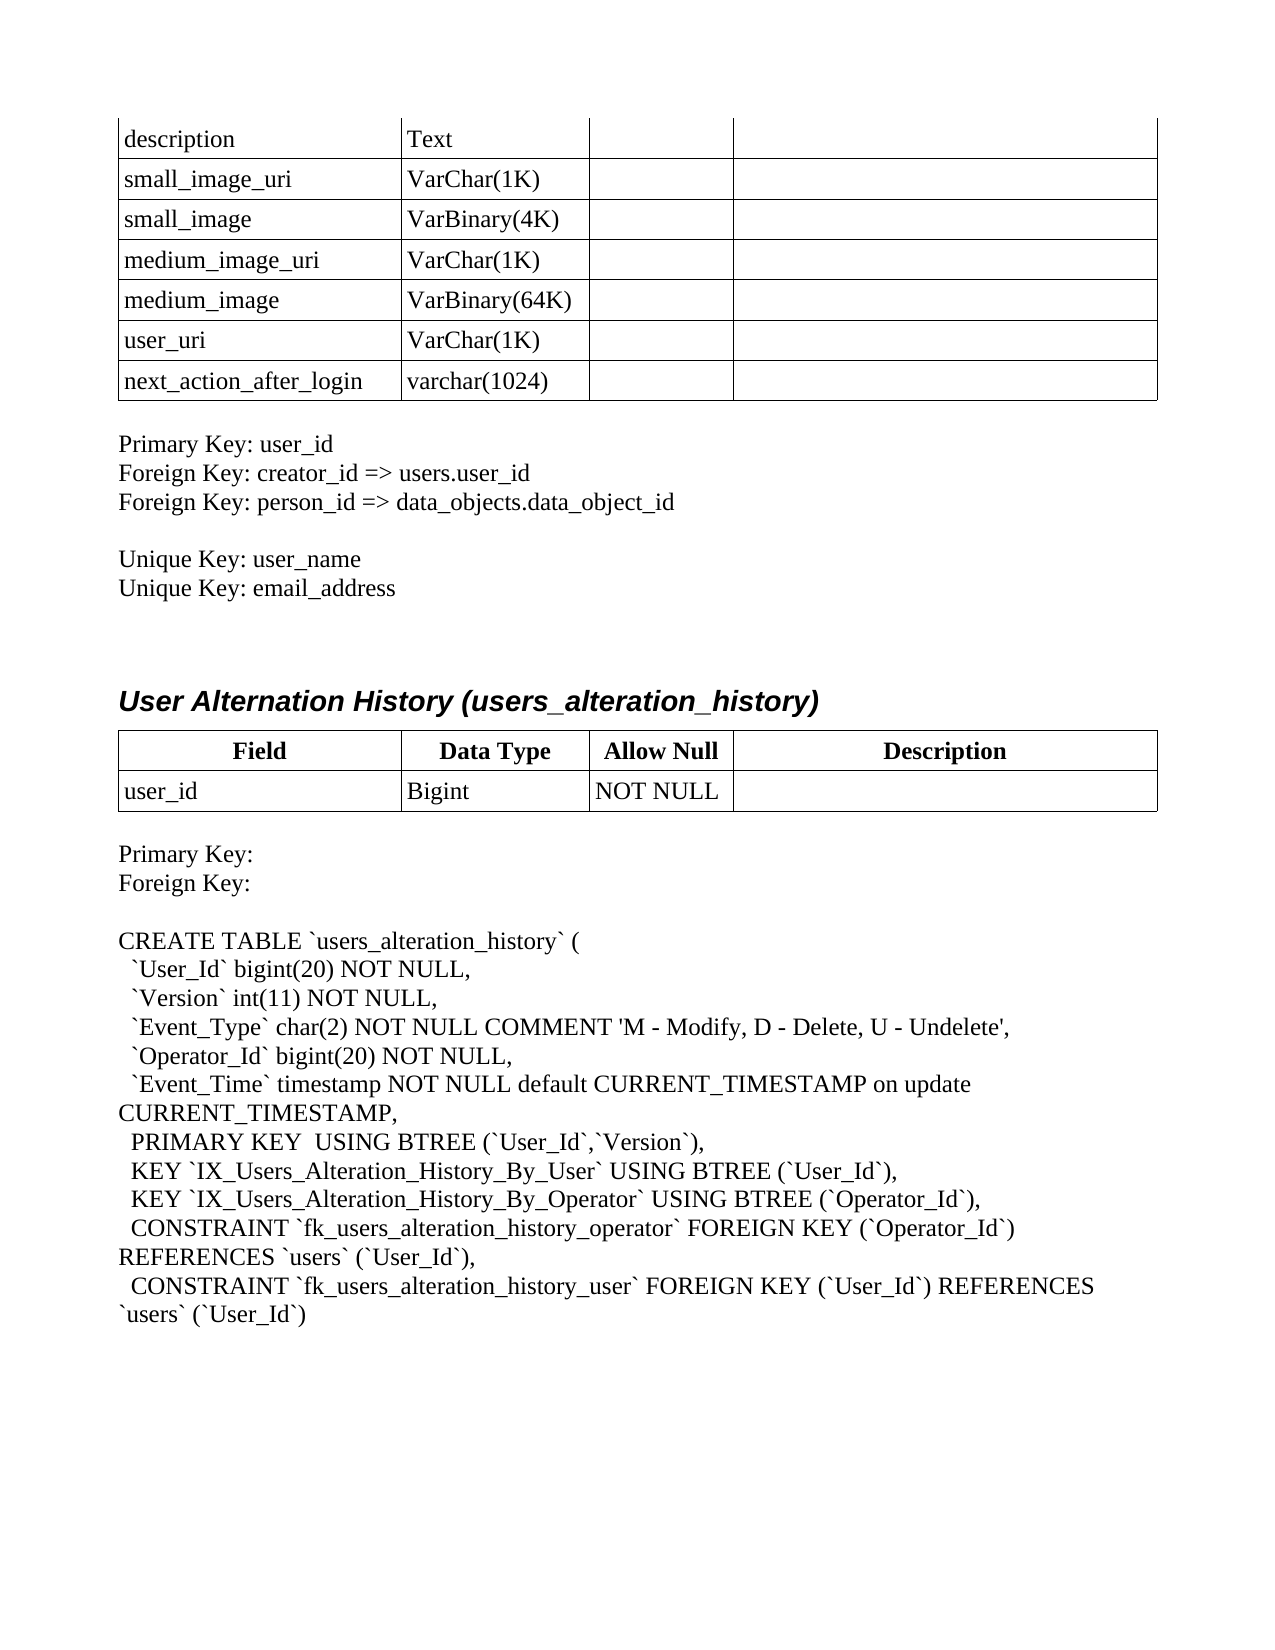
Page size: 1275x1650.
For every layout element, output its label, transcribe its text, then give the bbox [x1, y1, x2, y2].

table_cell Text [402, 118, 589, 158]
text Unique Key: email_address [118, 573, 1157, 602]
table_cell Bigint [402, 771, 589, 811]
table_cell user_uri [119, 321, 401, 360]
subtitle User Alternation History (users_alteration_history) [118, 684, 1157, 718]
table_cell [734, 240, 1157, 279]
table_cell [590, 240, 733, 279]
table_header Description [734, 731, 1157, 770]
text Primary Key: [118, 839, 1157, 868]
table_cell [590, 159, 733, 199]
table_cell next_action_after_login [119, 361, 401, 400]
table_header Data Type [402, 731, 589, 770]
table_cell [734, 118, 1157, 158]
table_cell [590, 321, 733, 360]
table_cell small_image [119, 200, 401, 239]
table_cell [734, 361, 1157, 400]
table_cell [590, 280, 733, 320]
table_cell [734, 200, 1157, 239]
table_cell small_image_uri [119, 159, 401, 199]
table_cell [734, 280, 1157, 320]
text Foreign Key: person_id => data_objects.data_object_id [118, 487, 1157, 515]
table_cell VarChar(1K) [402, 321, 589, 360]
table_cell VarChar(1K) [402, 159, 589, 199]
text Foreign Key: creator_id => users.user_id [118, 458, 1157, 487]
table_cell medium_image_uri [119, 240, 401, 279]
text CREATE TABLE `users_alteration_history` ( `User_Id` bigint(20) NOT NULL, `Version` int(11) NOT NULL, `Event_Type` char(2) NOT NULL COMMENT 'M - Modify, D - Delete, U - Undelete', `Operator_Id` bigint(20) NOT NULL, `Event_Time` timestamp NOT NULL default CURRENT_TIMESTAMP on update CURRENT_TIMESTAMP, PRIMARY KEY USING BTREE (`User_Id`,`Version`), KEY `IX_Users_Alteration_History_By_User` USING BTREE (`User_Id`), KEY `IX_Users_Alteration_History_By_Operator` USING BTREE (`Operator_Id`), CONSTRAINT `fk_users_alteration_history_operator` FOREIGN KEY (`Operator_Id`) REFERENCES `users` (`User_Id`), CONSTRAINT `fk_users_alteration_history_user` FOREIGN KEY (`User_Id`) REFERENCES `users` (`User_Id`) [118, 926, 1157, 1357]
table_cell [590, 200, 733, 239]
table_header Allow Null [590, 731, 733, 770]
text Foreign Key: [118, 868, 1157, 897]
table_cell medium_image [119, 280, 401, 320]
table_cell VarChar(1K) [402, 240, 589, 279]
table_cell VarBinary(4K) [402, 200, 589, 239]
table_cell [734, 159, 1157, 199]
text Primary Key: user_id [118, 429, 1157, 458]
text Unique Key: user_name [118, 544, 1157, 573]
table_cell [590, 118, 733, 158]
table_cell [734, 321, 1157, 360]
table_cell VarBinary(64K) [402, 280, 589, 320]
table_cell NOT NULL [590, 771, 733, 811]
table_cell [734, 771, 1157, 811]
table_cell [590, 361, 733, 400]
table_cell user_id [119, 771, 401, 811]
table_cell description [119, 118, 401, 158]
table_header Field [119, 731, 401, 770]
table_cell varchar(1024) [402, 361, 589, 400]
